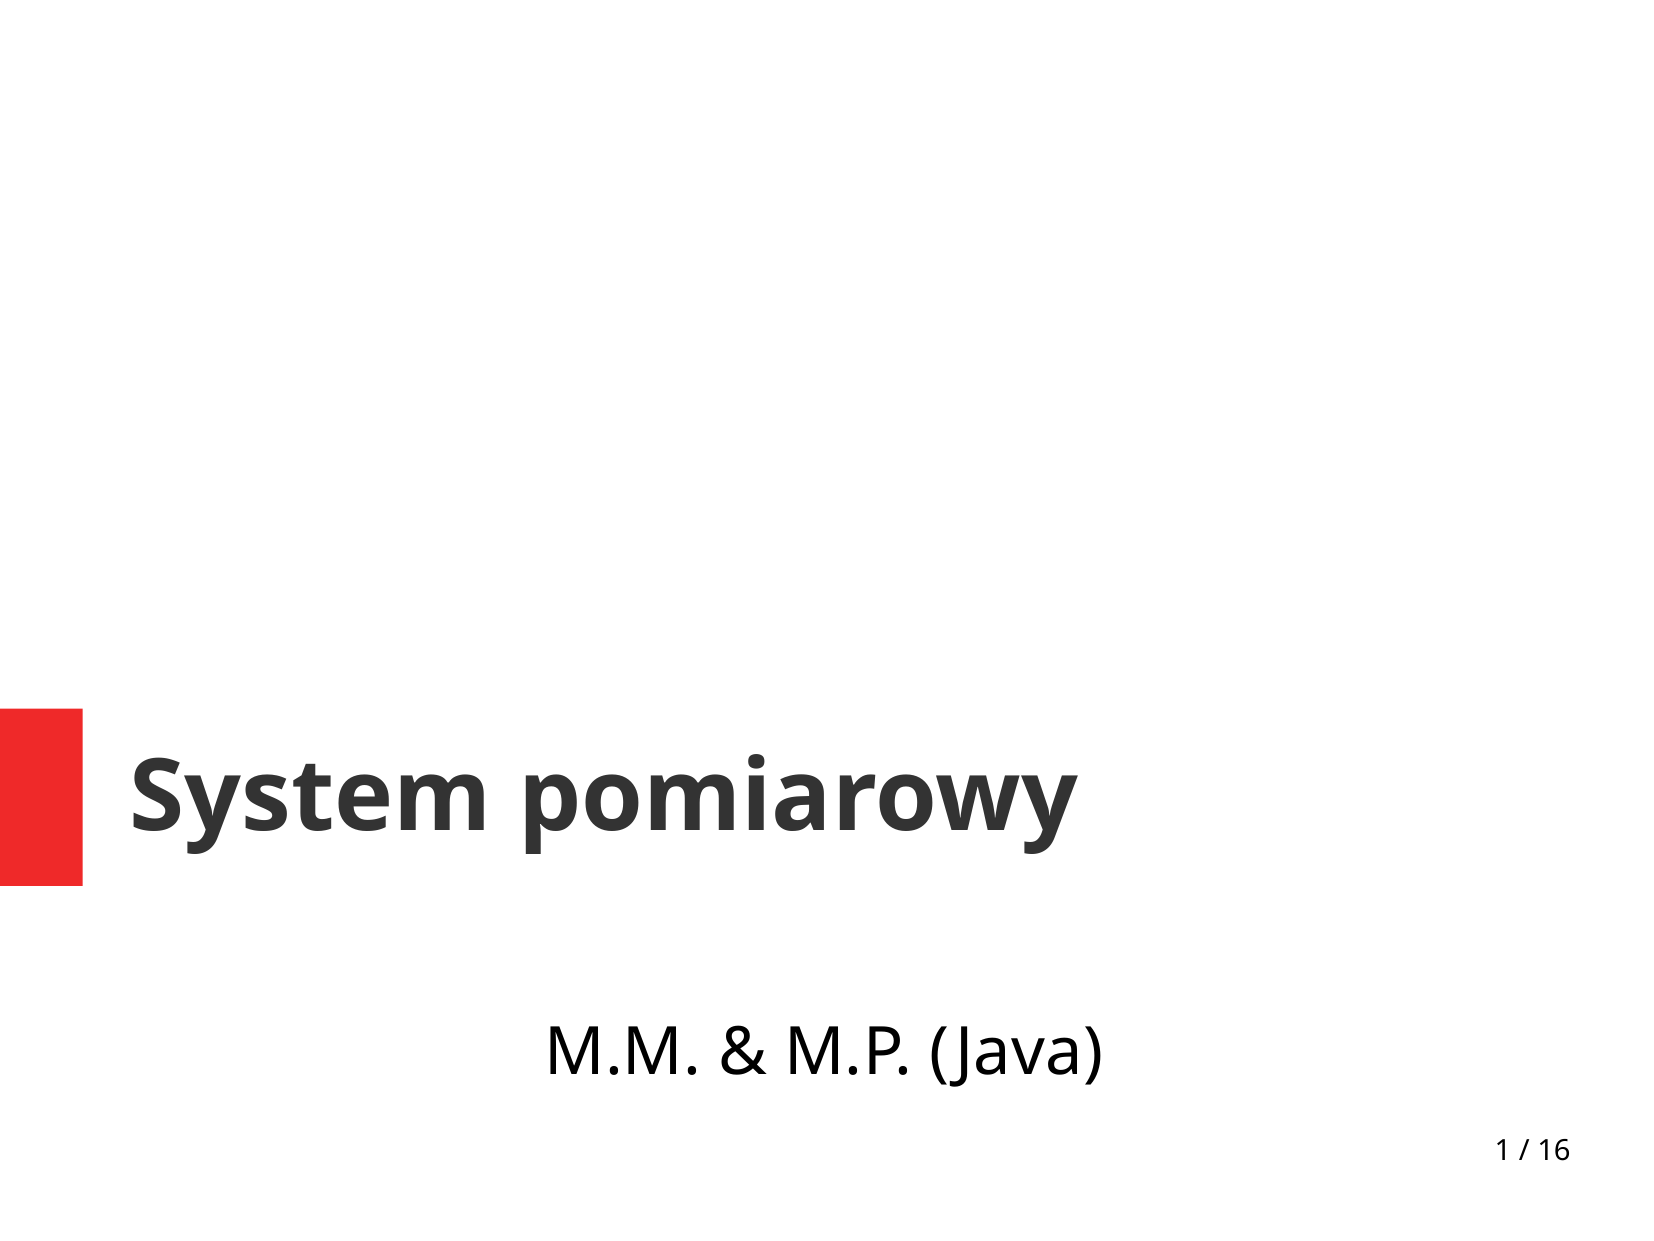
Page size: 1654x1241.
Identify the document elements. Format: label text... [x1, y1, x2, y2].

subtitle M.M. & M.P. (Java) [129, 968, 1536, 1130]
title System pomiarowy [129, 655, 1536, 928]
